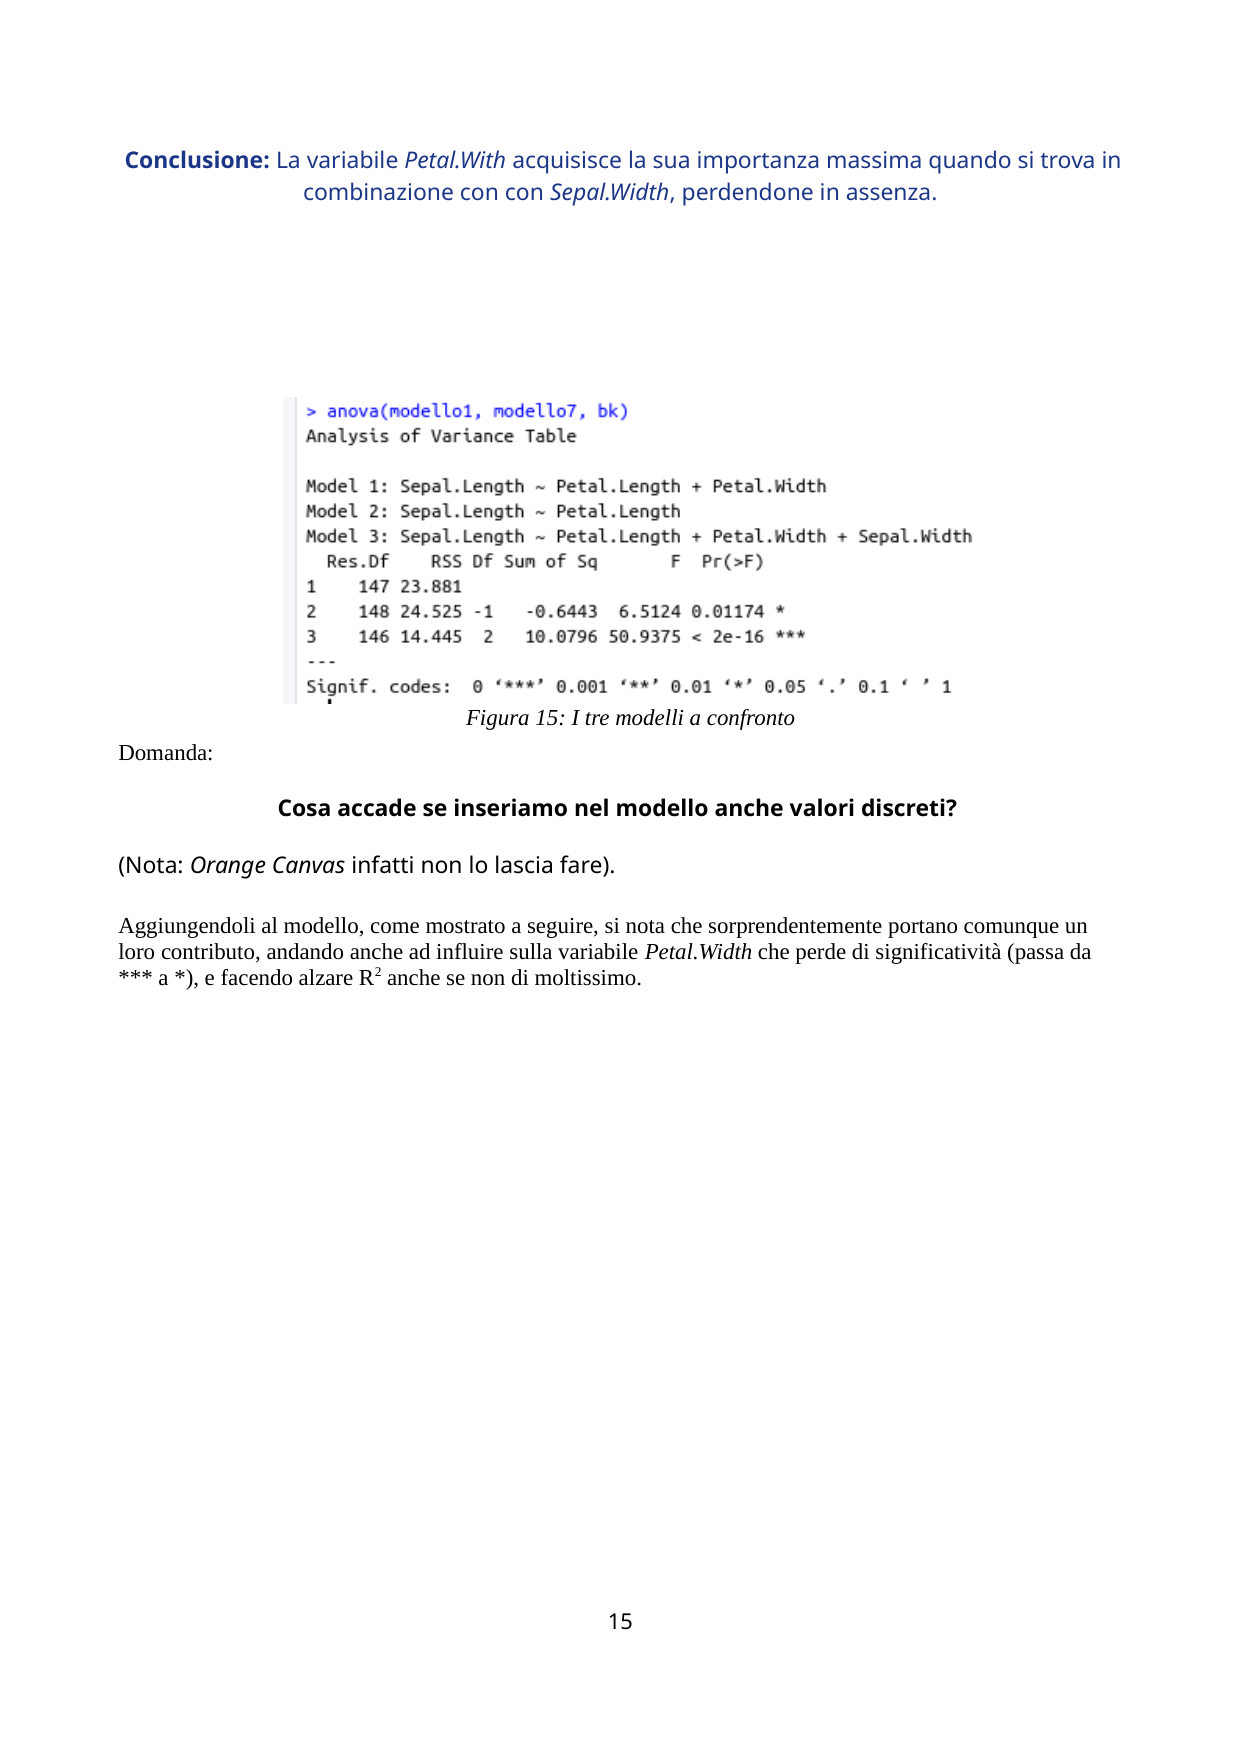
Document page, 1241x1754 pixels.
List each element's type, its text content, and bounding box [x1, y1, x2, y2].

text [283, 366, 980, 397]
picture [283, 397, 980, 704]
text Conclusione: La variabile Petal.With acquisisce la sua importanza massima quando si trova in combinazione con con Sepal.Width, perdendone in assenza. [118, 144, 1122, 207]
text (Nota: Orange Canvas infatti non lo lascia fare). [118, 849, 1122, 881]
text Domanda: [118, 739, 1122, 765]
text Figura 15: I tre modelli a confronto [283, 704, 980, 730]
text Aggiungendoli al modello, come mostrato a seguire, si nota che sorprendentemente portano comunque un loro contributo, andando anche ad influire sulla variabile Petal.Width che perde di significatività (passa da *** a *), e facendo alzare R2 anche se non di moltissimo. [118, 912, 1122, 991]
text Cosa accade se inseriamo nel modello anche valori discreti? [118, 792, 1122, 823]
